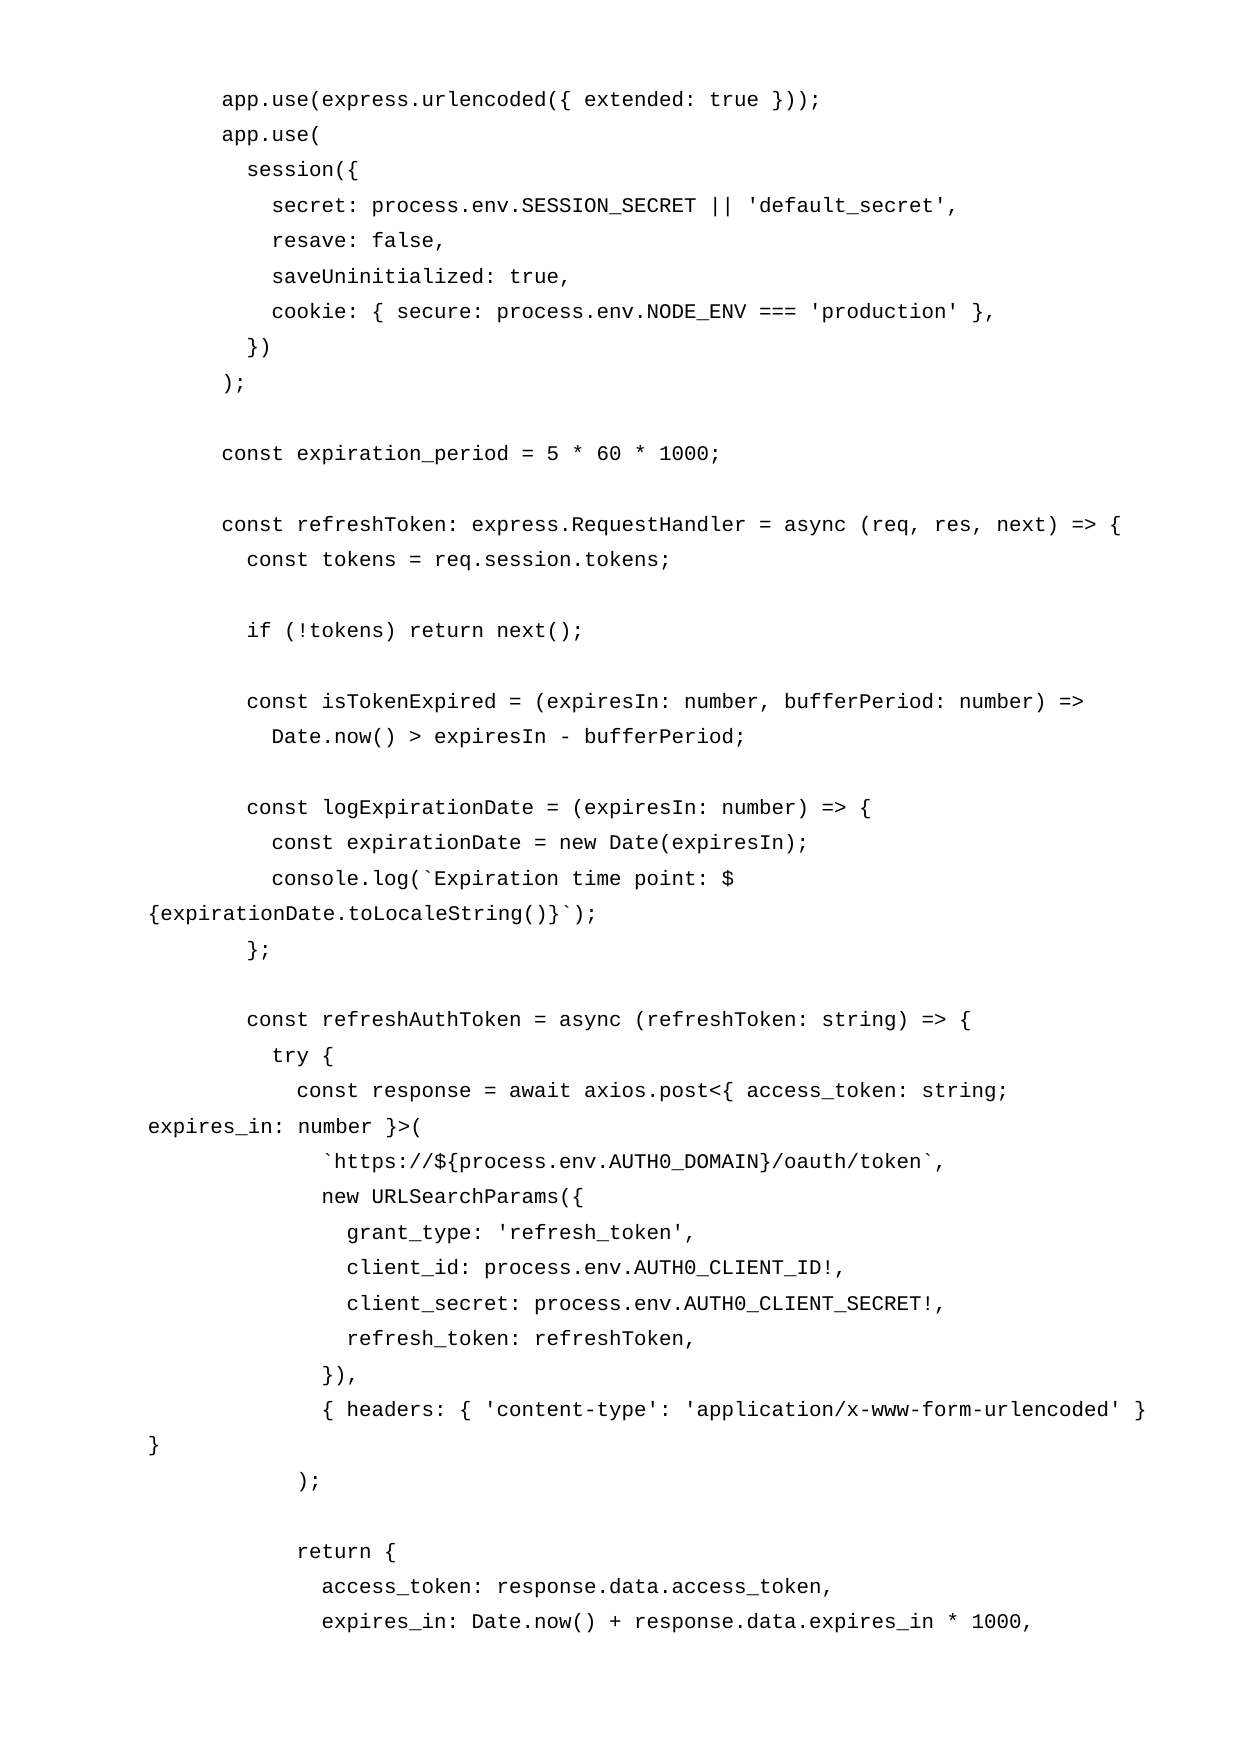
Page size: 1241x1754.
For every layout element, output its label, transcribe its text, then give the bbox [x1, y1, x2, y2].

text const refreshToken: express.RequestHandler = async (req, res, next) => { [148, 513, 1152, 537]
text access_token: response.data.access_token, [148, 1576, 1152, 1600]
text saveUninitialized: true, [148, 266, 1152, 289]
text secret: process.env.SESSION_SECRET || 'default_secret', [148, 195, 1152, 218]
text app.use(express.urlencoded({ extended: true })); [148, 88, 1152, 112]
text }; [148, 938, 1152, 962]
text grant_type: 'refresh_token', [148, 1222, 1152, 1246]
text try { [148, 1045, 1152, 1068]
text const tokens = req.session.tokens; [148, 549, 1152, 573]
text `https://${process.env.AUTH0_DOMAIN}/oauth/token`, [148, 1151, 1152, 1175]
text const logExpirationDate = (expiresIn: number) => { [148, 797, 1152, 821]
text expires_in: Date.now() + response.data.expires_in * 1000, [148, 1611, 1152, 1635]
text const expiration_period = 5 * 60 * 1000; [148, 443, 1152, 466]
text const refreshAuthToken = async (refreshToken: string) => { [148, 1009, 1152, 1033]
text new URLSearchParams({ [148, 1186, 1152, 1210]
text }) [148, 336, 1152, 360]
text { headers: { 'content-type': 'application/x-www-form-urlencoded' } } [148, 1399, 1152, 1458]
text }), [148, 1363, 1152, 1387]
text client_secret: process.env.AUTH0_CLIENT_SECRET!, [148, 1293, 1152, 1316]
text cookie: { secure: process.env.NODE_ENV === 'production' }, [148, 301, 1152, 325]
text Date.now() > expiresIn - bufferPeriod; [148, 726, 1152, 750]
text ); [148, 1470, 1152, 1493]
text ); [148, 372, 1152, 396]
text refresh_token: refreshToken, [148, 1328, 1152, 1352]
text const response = await axios.post<{ access_token: string; expires_in: number }>( [148, 1080, 1152, 1139]
text session({ [148, 159, 1152, 183]
text return { [148, 1541, 1152, 1564]
text app.use( [148, 124, 1152, 148]
text resave: false, [148, 230, 1152, 254]
text client_id: process.env.AUTH0_CLIENT_ID!, [148, 1257, 1152, 1281]
text console.log(`Expiration time point: ${expirationDate.toLocaleString()}`); [148, 868, 1152, 927]
text if (!tokens) return next(); [148, 620, 1152, 643]
text const expirationDate = new Date(expiresIn); [148, 832, 1152, 856]
text const isTokenExpired = (expiresIn: number, bufferPeriod: number) => [148, 691, 1152, 714]
